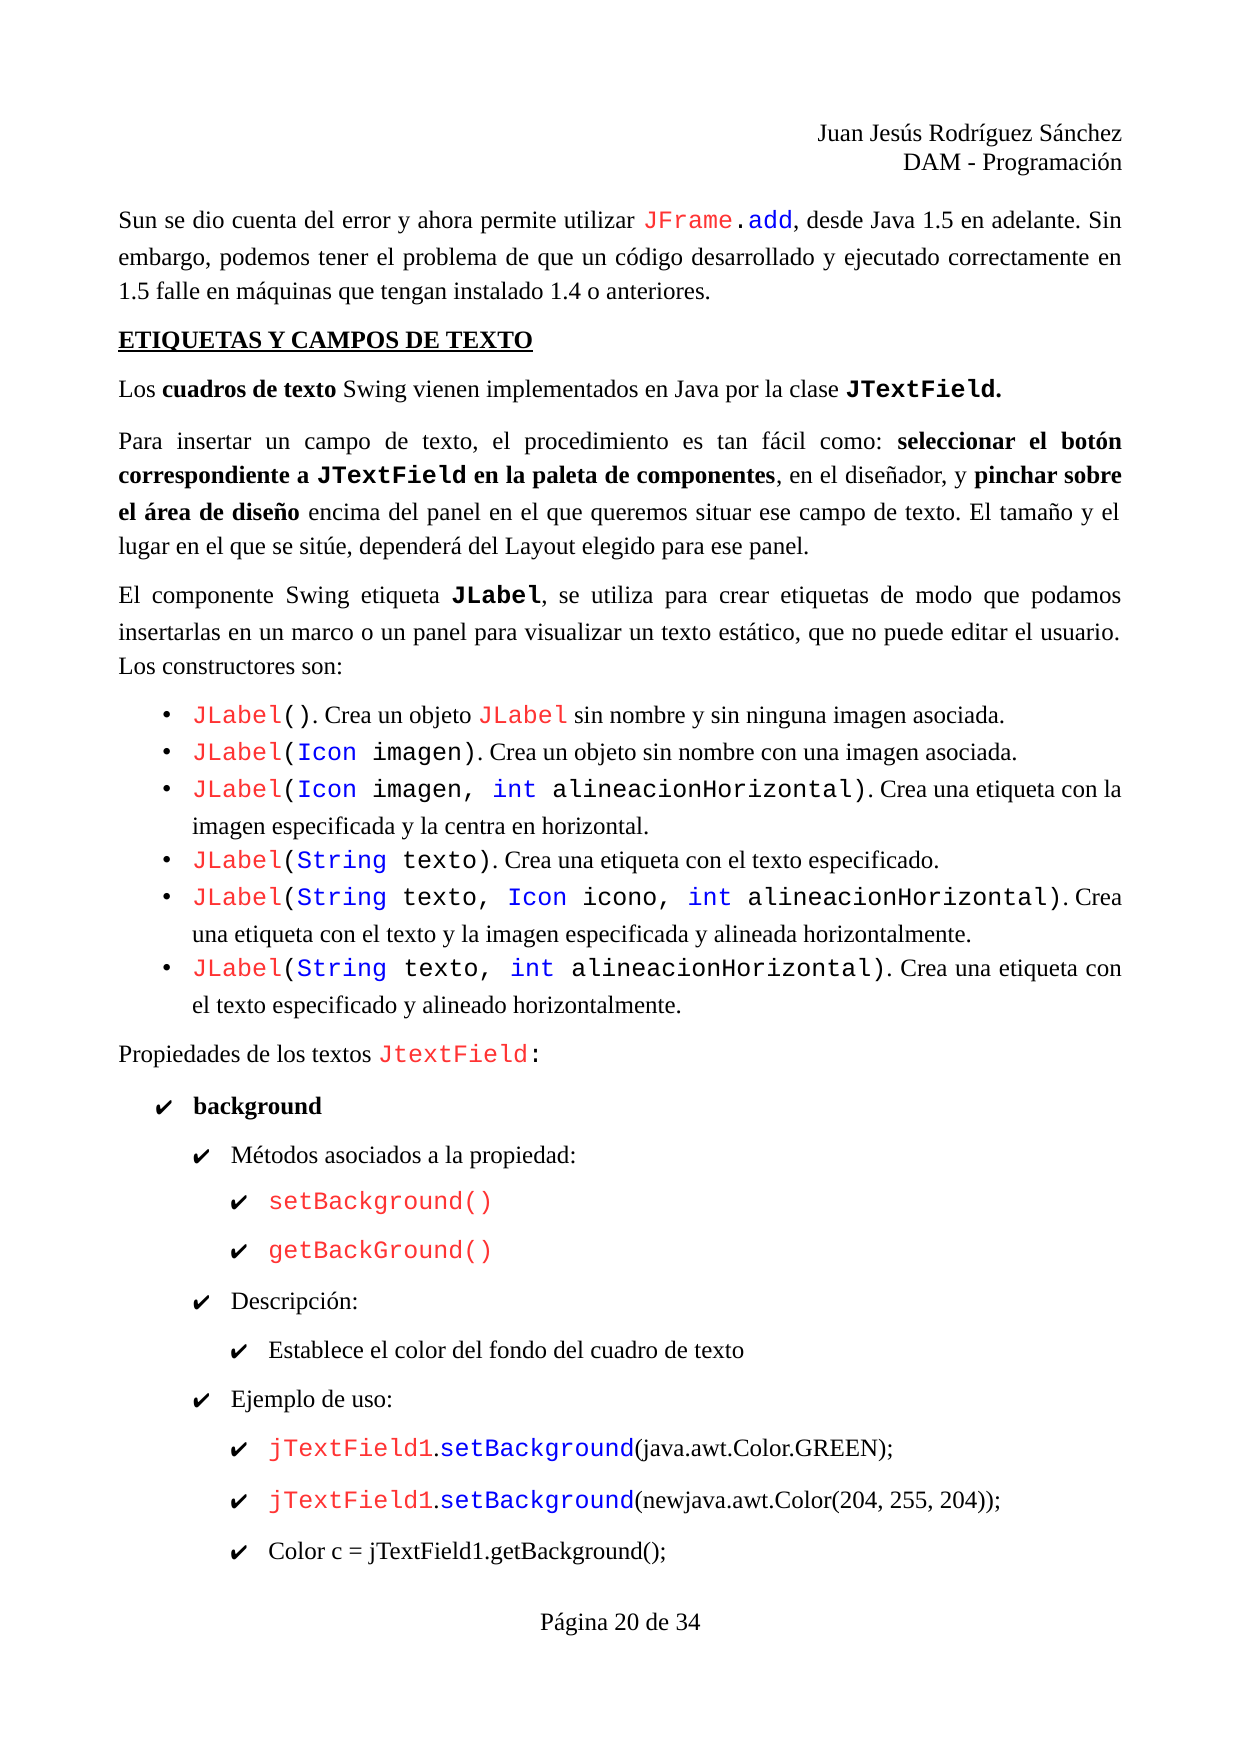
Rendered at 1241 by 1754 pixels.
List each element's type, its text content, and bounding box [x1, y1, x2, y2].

list jTextField1.setBackground(newjava.awt.Color(204, 255, 204)); [231, 1485, 1122, 1516]
text Los cuadros de texto Swing vienen implementados en Java por la clase JTextField. [118, 374, 1122, 405]
list JLabel(Icon imagen). Crea un objeto sin nombre con una imagen asociada. [162, 737, 1122, 768]
list Establece el color del fondo del cuadro de texto [231, 1335, 1122, 1364]
list Color c = jTextField1.getBackground(); [231, 1536, 1122, 1565]
list jTextField1.setBackground(java.awt.Color.GREEN); [231, 1433, 1122, 1464]
text El componente Swing etiqueta JLabel, se utiliza para crear etiquetas de modo que podamos insertarlas en un marco o un panel para visualizar un texto estático, que no puede editar el usuario. Los constructores son: [118, 580, 1122, 680]
list background [156, 1091, 1122, 1119]
list Ejemplo de uso: [193, 1384, 1122, 1413]
list JLabel(Icon imagen, int alineacionHorizontal). Crea una etiqueta con la imagen especificada y la centra en horizontal. [162, 774, 1122, 840]
list getBackGround() [231, 1237, 1122, 1266]
text Propiedades de los textos JtextField: [118, 1039, 1122, 1070]
list Descripción: [193, 1286, 1122, 1315]
list JLabel(). Crea un objeto JLabel sin nombre y sin ninguna imagen asociada. [162, 701, 1122, 731]
list setBackground() [231, 1189, 1122, 1217]
list Métodos asociados a la propiedad: [193, 1140, 1122, 1168]
list JLabel(String texto). Crea una etiqueta con el texto especificado. [162, 846, 1122, 876]
text Para insertar un campo de texto, el procedimiento es tan fácil como: seleccionar el botón correspondiente a JTextField en la paleta de componentes, en el diseñador, y pinchar sobre el área de diseño encima del panel en el que queremos situar ese campo de texto. El tamaño y el lugar en el que se sitúe, dependerá del Layout elegido para ese panel. [118, 426, 1122, 560]
list JLabel(String texto, Icon icono, int alineacionHorizontal). Crea una etiqueta con el texto y la imagen especificada y alineada horizontalmente. [162, 882, 1122, 948]
text ETIQUETAS Y CAMPOS DE TEXTO [118, 325, 1122, 354]
text Sun se dio cuenta del error y ahora permite utilizar JFrame.add, desde Java 1.5 en adelante. Sin embargo, podemos tener el problema de que un código desarrollado y ejecutado correctamente en 1.5 falle en máquinas que tengan instalado 1.4 o anteriores. [118, 205, 1122, 305]
list JLabel(String texto, int alineacionHorizontal). Crea una etiqueta con el texto especificado y alineado horizontalmente. [162, 953, 1122, 1019]
